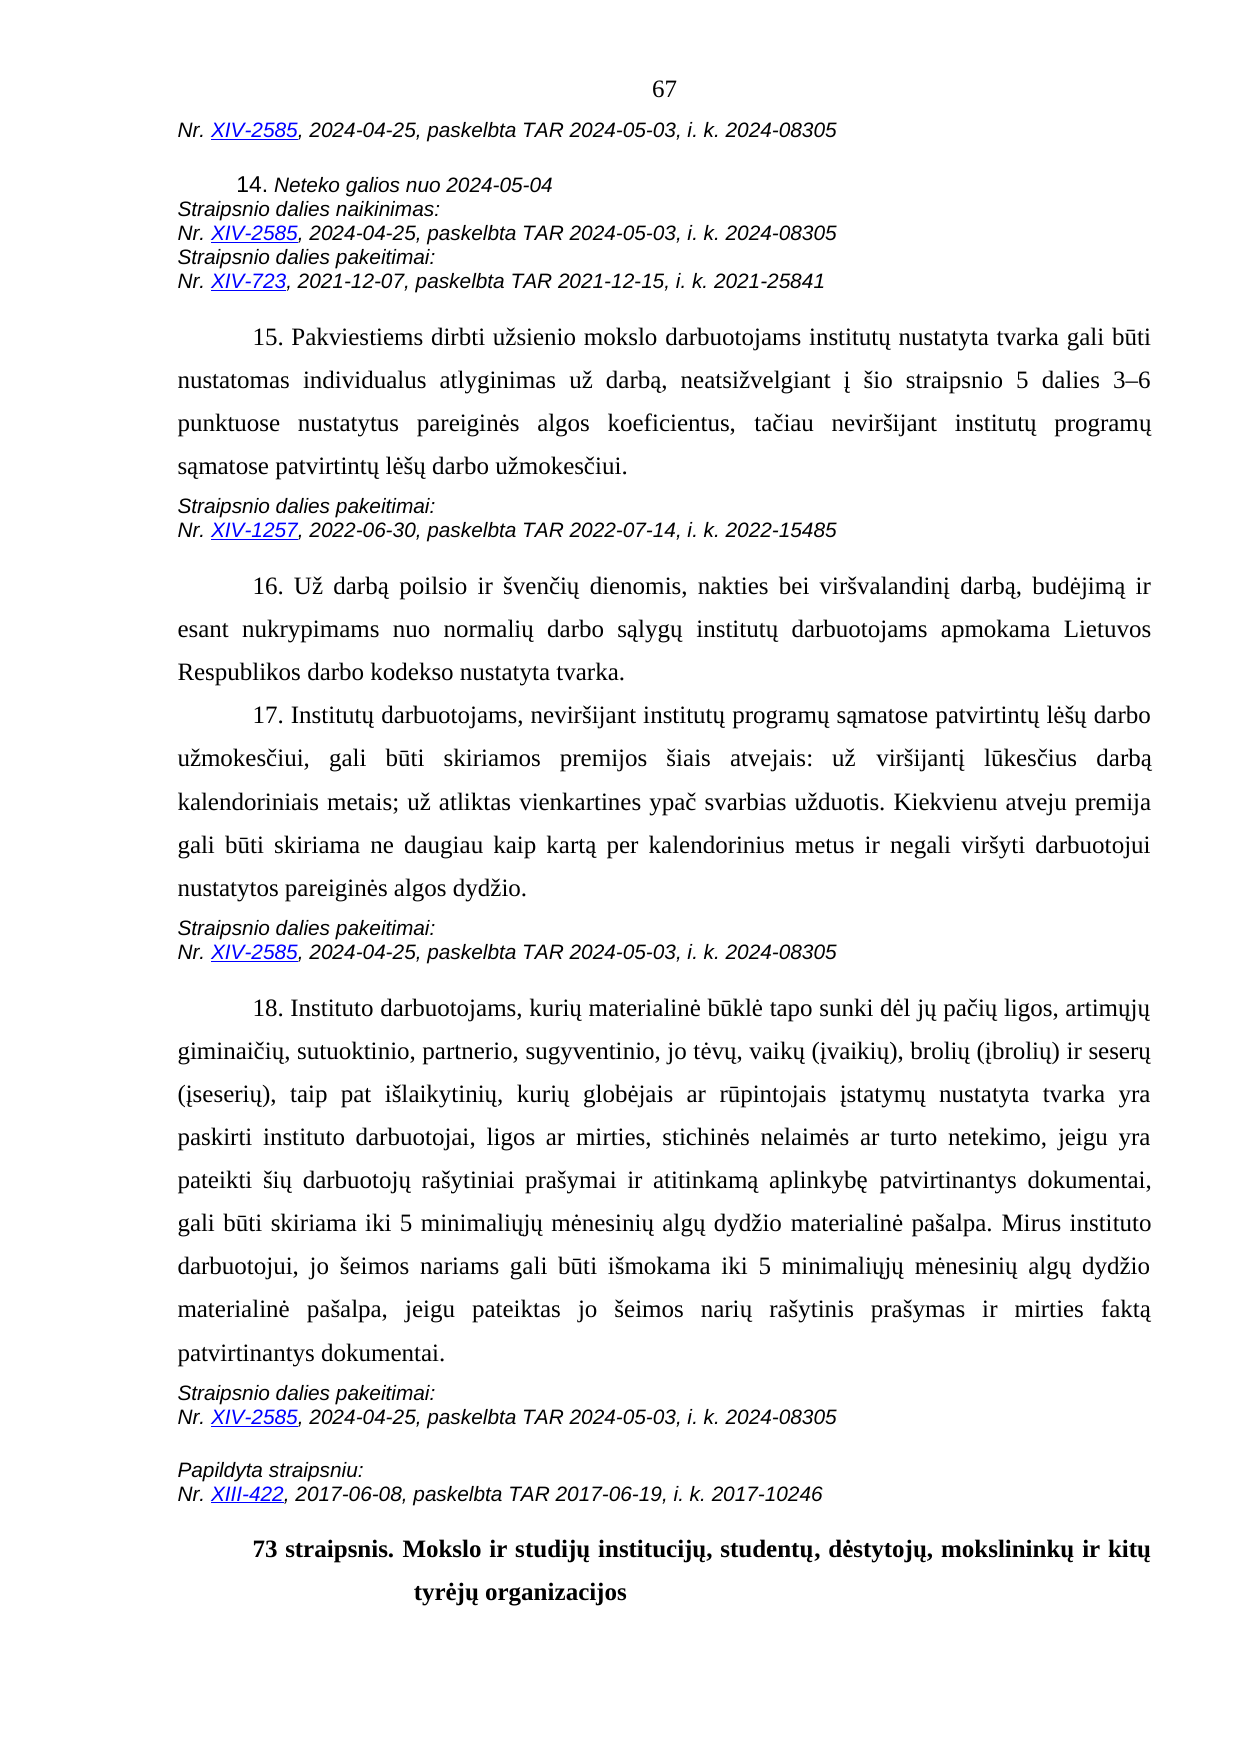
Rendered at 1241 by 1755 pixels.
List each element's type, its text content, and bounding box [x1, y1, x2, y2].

text Straipsnio dalies pakeitimai: [177, 245, 1152, 269]
text 18. Instituto darbuotojams, kurių materialinė būklė tapo sunki dėl jų pačių ligos, artimųjų giminaičių, sutuoktinio, partnerio, sugyventinio, jo tėvų, vaikų (įvaikių), brolių (įbrolių) ir seserų (įseserių), taip pat išlaikytinių, kurių globėjais ar rūpintojais įstatymų nustatyta tvarka yra paskirti instituto darbuotojai, ligos ar mirties, stichinės nelaimės ar turto netekimo, jeigu yra pateikti šių darbuotojų rašytiniai prašymai ir atitinkamą aplinkybę patvirtinantys dokumentai, gali būti skiriama iki 5 minimaliųjų mėnesinių algų dydžio materialinė pašalpa. Mirus instituto darbuotojui, jo šeimos nariams gali būti išmokama iki 5 minimaliųjų mėnesinių algų dydžio materialinė pašalpa, jeigu pateiktas jo šeimos narių rašytinis prašymas ir mirties faktą patvirtinantys dokumentai. [177, 993, 1152, 1366]
text 73 straipsnis. Mokslo ir studijų institucijų, studentų, dėstytojų, mokslininkų ir kitų tyrėjų organizacijos [252, 1534, 1152, 1606]
text Nr. XIV-2585, 2024-04-25, paskelbta TAR 2024-05-03, i. k. 2024-08305 [177, 118, 1152, 142]
text Straipsnio dalies pakeitimai: [177, 916, 1152, 940]
text Nr. XIII-422, 2017-06-08, paskelbta TAR 2017-06-19, i. k. 2017-10246 [177, 1481, 1152, 1505]
text Straipsnio dalies pakeitimai: [177, 494, 1152, 518]
text Nr. XIV-2585, 2024-04-25, paskelbta TAR 2024-05-03, i. k. 2024-08305 [177, 221, 1152, 245]
text 17. Institutų darbuotojams, neviršijant institutų programų sąmatose patvirtintų lėšų darbo užmokesčiui, gali būti skiriamos premijos šiais atvejais: už viršijantį lūkesčius darbą kalendoriniais metais; už atliktas vienkartines ypač svarbias užduotis. Kiekvienu atveju premija gali būti skiriama ne daugiau kaip kartą per kalendorinius metus ir negali viršyti darbuotojui nustatytos pareiginės algos dydžio. [177, 700, 1152, 902]
text Nr. XIV-723, 2021-12-07, paskelbta TAR 2021-12-15, i. k. 2021-25841 [177, 269, 1152, 293]
text Straipsnio dalies naikinimas: [177, 197, 1152, 221]
text Nr. XIV-1257, 2022-06-30, paskelbta TAR 2022-07-14, i. k. 2022-15485 [177, 518, 1152, 542]
text 15. Pakviestiems dirbti užsienio mokslo darbuotojams institutų nustatyta tvarka gali būti nustatomas individualus atlyginimas už darbą, neatsižvelgiant į šio straipsnio 5 dalies 3–6 punktuose nustatytus pareiginės algos koeficientus, tačiau neviršijant institutų programų sąmatose patvirtintų lėšų darbo užmokesčiui. [177, 322, 1152, 480]
text Nr. XIV-2585, 2024-04-25, paskelbta TAR 2024-05-03, i. k. 2024-08305 [177, 940, 1152, 964]
text 16. Už darbą poilsio ir švenčių dienomis, nakties bei viršvalandinį darbą, budėjimą ir esant nukrypimams nuo normalių darbo sąlygų institutų darbuotojams apmokama Lietuvos Respublikos darbo kodekso nustatyta tvarka. [177, 571, 1152, 686]
text Straipsnio dalies pakeitimai: [177, 1381, 1152, 1405]
text 14. Neteko galios nuo 2024-05-04 [177, 171, 1152, 197]
text Nr. XIV-2585, 2024-04-25, paskelbta TAR 2024-05-03, i. k. 2024-08305 [177, 1405, 1152, 1429]
text Papildyta straipsniu: [177, 1457, 1152, 1481]
